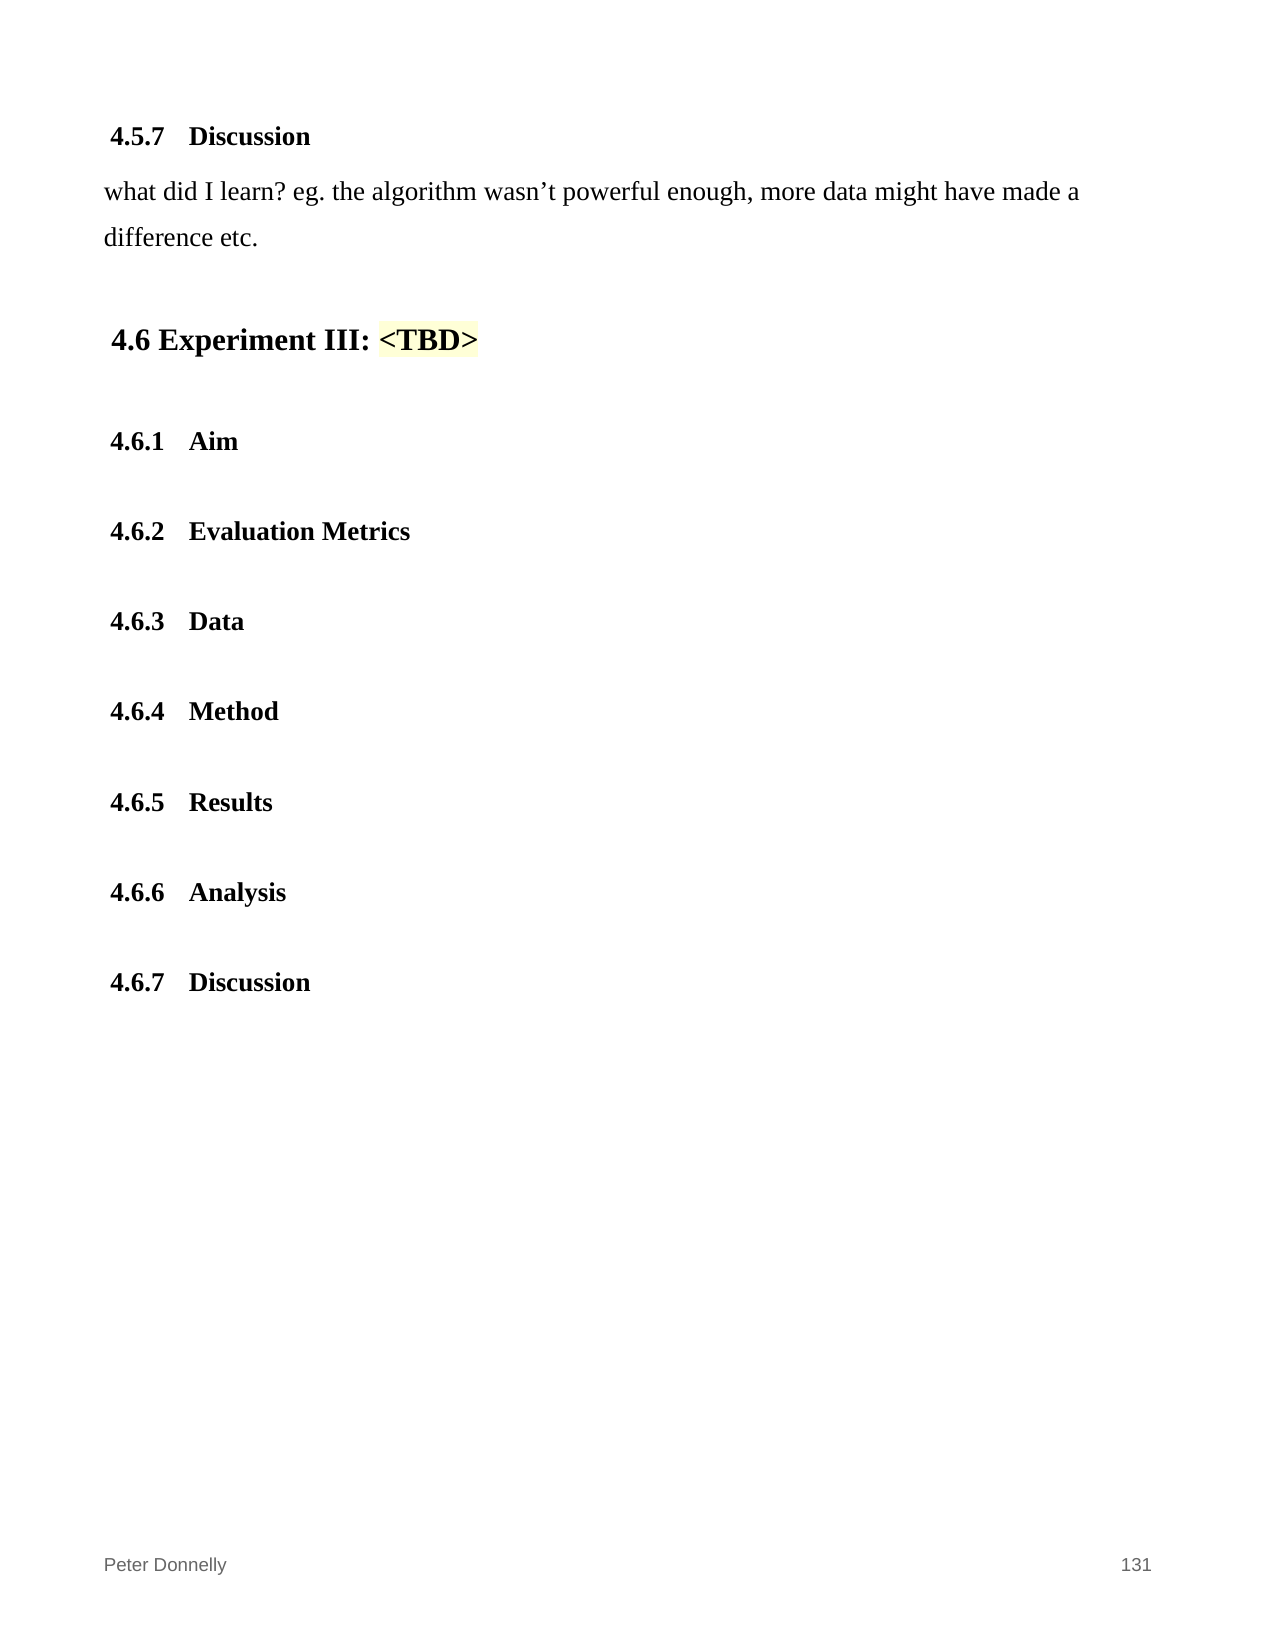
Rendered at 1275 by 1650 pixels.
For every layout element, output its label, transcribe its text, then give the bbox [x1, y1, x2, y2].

subtitle Analysis [103, 876, 1181, 907]
subtitle Aim [103, 425, 1181, 456]
subtitle Discussion [103, 120, 1181, 151]
subtitle Experiment III: <TBD> [103, 321, 1181, 357]
subtitle Method [103, 696, 1181, 727]
subtitle Evaluation Metrics [103, 515, 1181, 546]
subtitle Data [103, 605, 1181, 636]
subtitle Discussion [103, 966, 1181, 997]
subtitle Results [103, 786, 1181, 817]
text what did I learn? eg. the algorithm wasn’t powerful enough, more data might have made a difference etc. [103, 174, 1181, 252]
